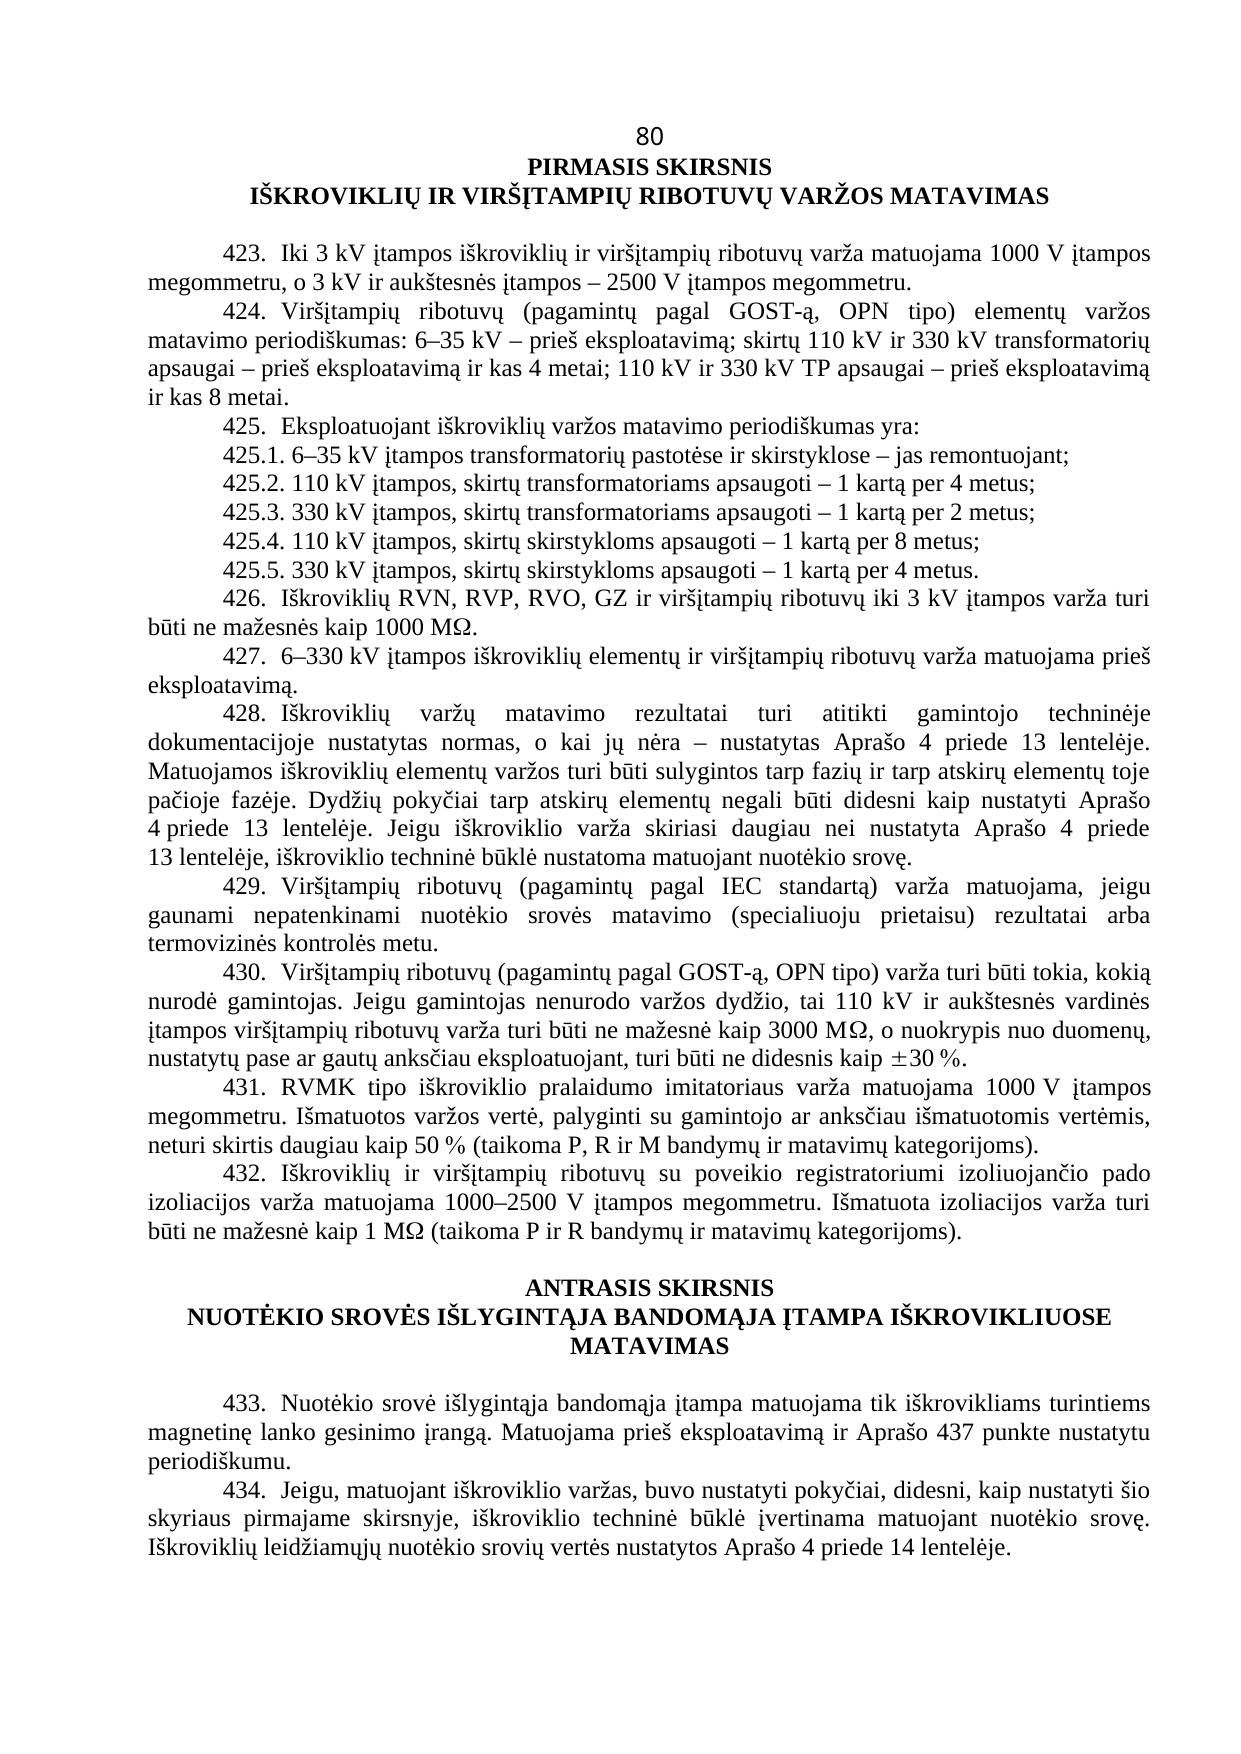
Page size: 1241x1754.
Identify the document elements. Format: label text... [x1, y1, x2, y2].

text PIRMASIS SKIRSNIS [148, 152, 1152, 181]
text 425.3. 330 kV įtampos, skirtų transformatoriams apsaugoti – 1 kartą per 2 metus; [148, 497, 1152, 526]
text 425. Eksploatuojant iškroviklių varžos matavimo periodiškumas yra: [148, 411, 1152, 440]
text 425.4. 110 kV įtampos, skirtų skirstykloms apsaugoti – 1 kartą per 8 metus; [148, 526, 1152, 555]
text 428. Iškroviklių varžų matavimo rezultatai turi atitikti gamintojo techninėje dokumentacijoje nustatytas normas, o kai jų nėra – nustatytas Aprašo 4 priede 13 lentelėje. Matuojamos iškroviklių elementų varžos turi būti sulygintos tarp fazių ir tarp atskirų elementų toje pačioje fazėje. Dydžių pokyčiai tarp atskirų elementų negali būti didesni kaip nustatyti Aprašo 4 priede 13 lentelėje. Jeigu iškroviklio varža skiriasi daugiau nei nustatyta Aprašo 4 priede 13 lentelėje, iškroviklio techninė būklė nustatoma matuojant nuotėkio srovę. [148, 698, 1152, 871]
text 424. Viršįtampių ribotuvų (pagamintų pagal GOST-ą, OPN tipo) elementų varžos matavimo periodiškumas: 6–35 kV – prieš eksploatavimą; skirtų 110 kV ir 330 kV transformatorių apsaugai – prieš eksploatavimą ir kas 4 metai; 110 kV ir 330 kV TP apsaugai – prieš eksploatavimą ir kas 8 metai. [148, 296, 1152, 411]
text 434. Jeigu, matuojant iškroviklio varžas, buvo nustatyti pokyčiai, didesni, kaip nustatyti šio skyriaus pirmajame skirsnyje, iškroviklio techninė būklė įvertinama matuojant nuotėkio srovę. Iškroviklių leidžiamųjų nuotėkio srovių vertės nustatytos Aprašo 4 priede 14 lentelėje. [148, 1475, 1152, 1561]
text 423. Iki 3 kV įtampos iškroviklių ir viršįtampių ribotuvų varža matuojama 1000 V įtampos megommetru, o 3 kV ir aukštesnės įtampos – 2500 V įtampos megommetru. [148, 238, 1152, 296]
text 433. Nuotėkio srovė išlygintąja bandomąja įtampa matuojama tik iškrovikliams turintiems magnetinę lanko gesinimo įrangą. Matuojama prieš eksploatavimą ir Aprašo 437 punkte nustatytu periodiškumu. [148, 1388, 1152, 1475]
text ANTRASIS SKIRSNIS [148, 1273, 1152, 1302]
text 425.1. 6–35 kV įtampos transformatorių pastotėse ir skirstyklose – jas remontuojant; [148, 440, 1152, 468]
text 429. Viršįtampių ribotuvų (pagamintų pagal IEC standartą) varža matuojama, jeigu gaunami nepatenkinami nuotėkio srovės matavimo (specialiuoju prietaisu) rezultatai arba termovizinės kontrolės metu. [148, 871, 1152, 957]
text 425.2. 110 kV įtampos, skirtų transformatoriams apsaugoti – 1 kartą per 4 metus; [148, 468, 1152, 497]
text NUOTĖKIO SROVĖS IŠLYGINTĄJA BANDOMĄJA ĮTAMPA IŠKROVIKLIUOSE MATAVIMAS [148, 1302, 1152, 1360]
text 430. Viršįtampių ribotuvų (pagamintų pagal GOST-ą, OPN tipo) varža turi būti tokia, kokią nurodė gamintojas. Jeigu gamintojas nenurodo varžos dydžio, tai 110 kV ir aukštesnės vardinės įtampos viršįtampių ribotuvų varža turi būti ne mažesnė kaip 3000 M, o nuokrypis nuo duomenų, nustatytų pase ar gautų anksčiau eksploatuojant, turi būti ne didesnis kaip 30 . [148, 957, 1152, 1072]
text 432. Iškroviklių ir viršįtampių ribotuvų su poveikio registratoriumi izoliuojančio pado izoliacijos varža matuojama 1000–2500 V įtampos megommetru. Išmatuota izoliacijos varža turi būti ne mažesnė kaip 1 M (taikoma P ir R bandymų ir matavimų kategorijoms). [148, 1158, 1152, 1245]
text 427. 6–330 kV įtampos iškroviklių elementų ir viršįtampių ribotuvų varža matuojama prieš eksploatavimą. [148, 641, 1152, 698]
text IŠKROVIKLIŲ IR VIRŠĮTAMPIŲ RIBOTUVŲ VARŽOS MATAVIMAS [148, 181, 1152, 210]
text 431. RVMK tipo iškroviklio pralaidumo imitatoriaus varža matuojama 1000 V įtampos megommetru. Išmatuotos varžos vertė, palyginti su gamintojo ar anksčiau išmatuotomis vertėmis, neturi skirtis daugiau kaip 50  (taikoma P, R ir M bandymų ir matavimų kategorijoms). [148, 1072, 1152, 1158]
text 426. Iškroviklių RVN, RVP, RVO, GZ ir viršįtampių ribotuvų iki 3 kV įtampos varža turi būti ne mažesnės kaip 1000 M. [148, 583, 1152, 641]
text 425.5. 330 kV įtampos, skirtų skirstykloms apsaugoti – 1 kartą per 4 metus. [148, 555, 1152, 583]
